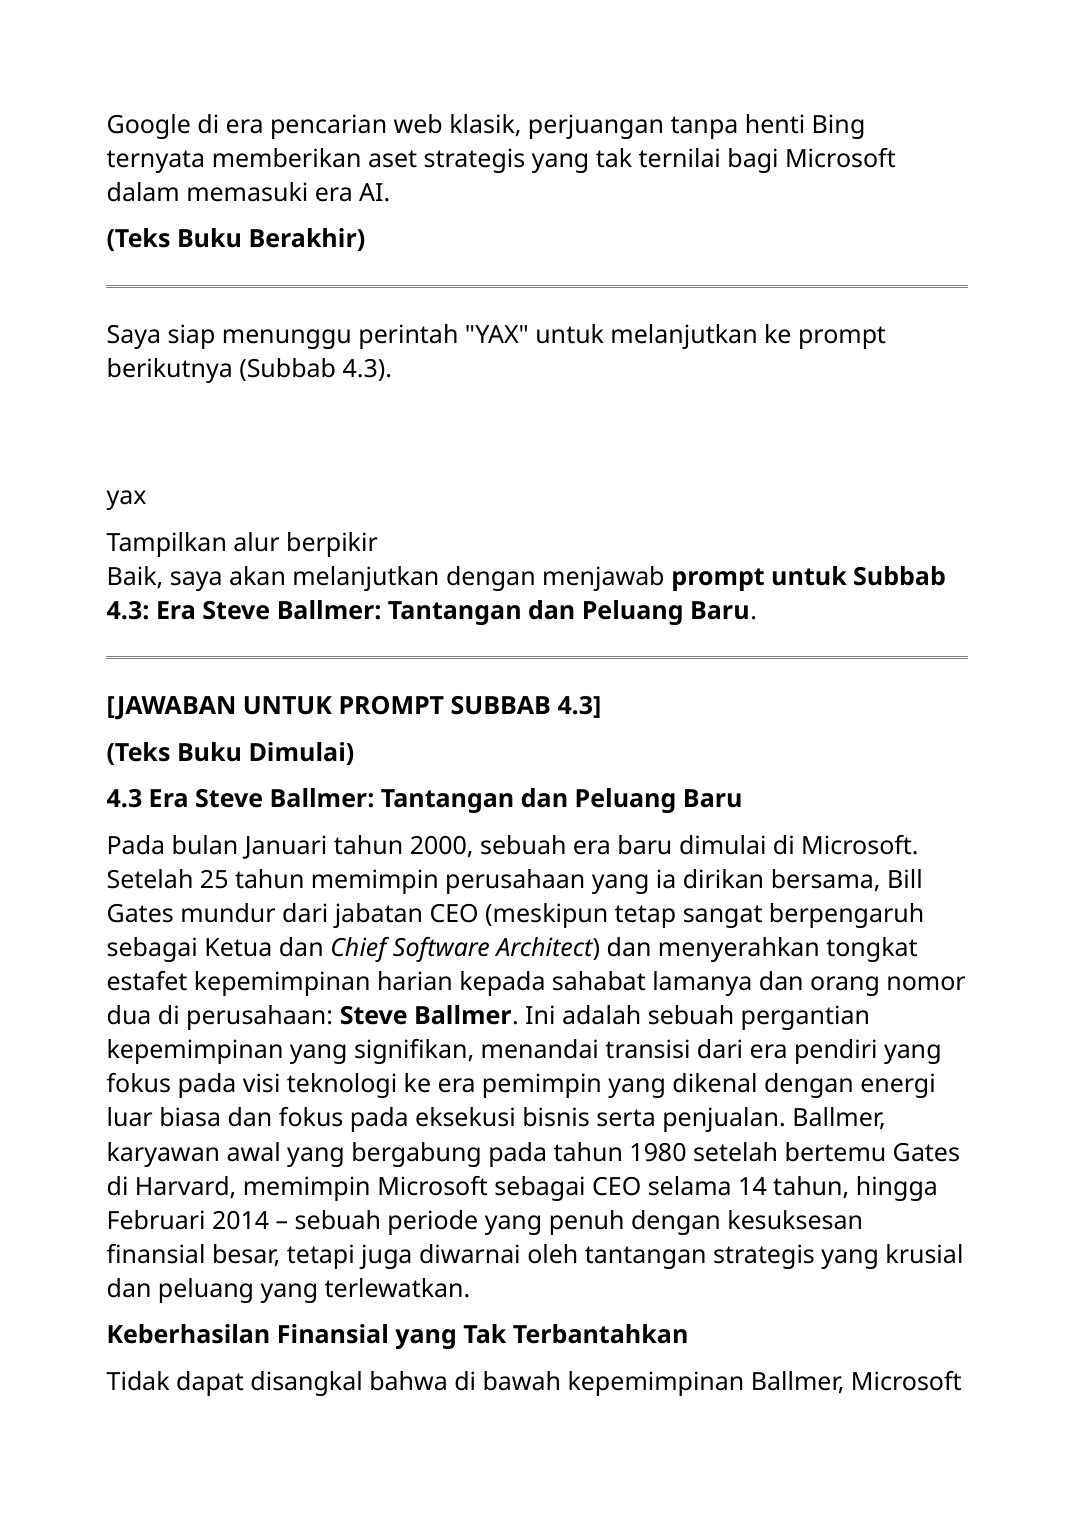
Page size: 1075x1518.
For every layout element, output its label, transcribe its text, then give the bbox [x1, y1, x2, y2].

text Saya siap menunggu perintah "YAX" untuk melanjutkan ke prompt berikutnya (Subbab 4.3). [106, 317, 968, 385]
text 4.3 Era Steve Ballmer: Tantangan dan Peluang Baru [106, 781, 968, 815]
text [JAWABAN UNTUK PROMPT SUBBAB 4.3] [106, 688, 968, 722]
text (Teks Buku Dimulai) [106, 734, 968, 768]
text Baik, saya akan melanjutkan dengan menjawab prompt untuk Subbab 4.3: Era Steve Ballmer: Tantangan dan Peluang Baru. [106, 558, 968, 627]
text Keberhasilan Finansial yang Tak Terbantahkan [106, 1317, 968, 1351]
text Pada bulan Januari tahun 2000, sebuah era baru dimulai di Microsoft. Setelah 25 tahun memimpin perusahaan yang ia dirikan bersama, Bill Gates mundur dari jabatan CEO (meskipun tetap sangat berpengaruh sebagai Ketua dan Chief Software Architect) dan menyerahkan tongkat estafet kepemimpinan harian kepada sahabat lamanya dan orang nomor dua di perusahaan: Steve Ballmer. Ini adalah sebuah pergantian kepemimpinan yang signifikan, menandai transisi dari era pendiri yang fokus pada visi teknologi ke era pemimpin yang dikenal dengan energi luar biasa dan fokus pada eksekusi bisnis serta penjualan. Ballmer, karyawan awal yang bergabung pada tahun 1980 setelah bertemu Gates di Harvard, memimpin Microsoft sebagai CEO selama 14 tahun, hingga Februari 2014 – sebuah periode yang penuh dengan kesuksesan finansial besar, tetapi juga diwarnai oleh tantangan strategis yang krusial dan peluang yang terlewatkan. [106, 828, 968, 1304]
text Tidak dapat disangkal bahwa di bawah kepemimpinan Ballmer, Microsoft [106, 1363, 968, 1398]
text Tampilkan alur berpikir [106, 524, 968, 558]
text Google di era pencarian web klasik, perjuangan tanpa henti Bing ternyata memberikan aset strategis yang tak ternilai bagi Microsoft dalam memasuki era AI. [106, 106, 968, 209]
text (Teks Buku Berakhir) [106, 221, 968, 255]
text yax [106, 478, 968, 512]
